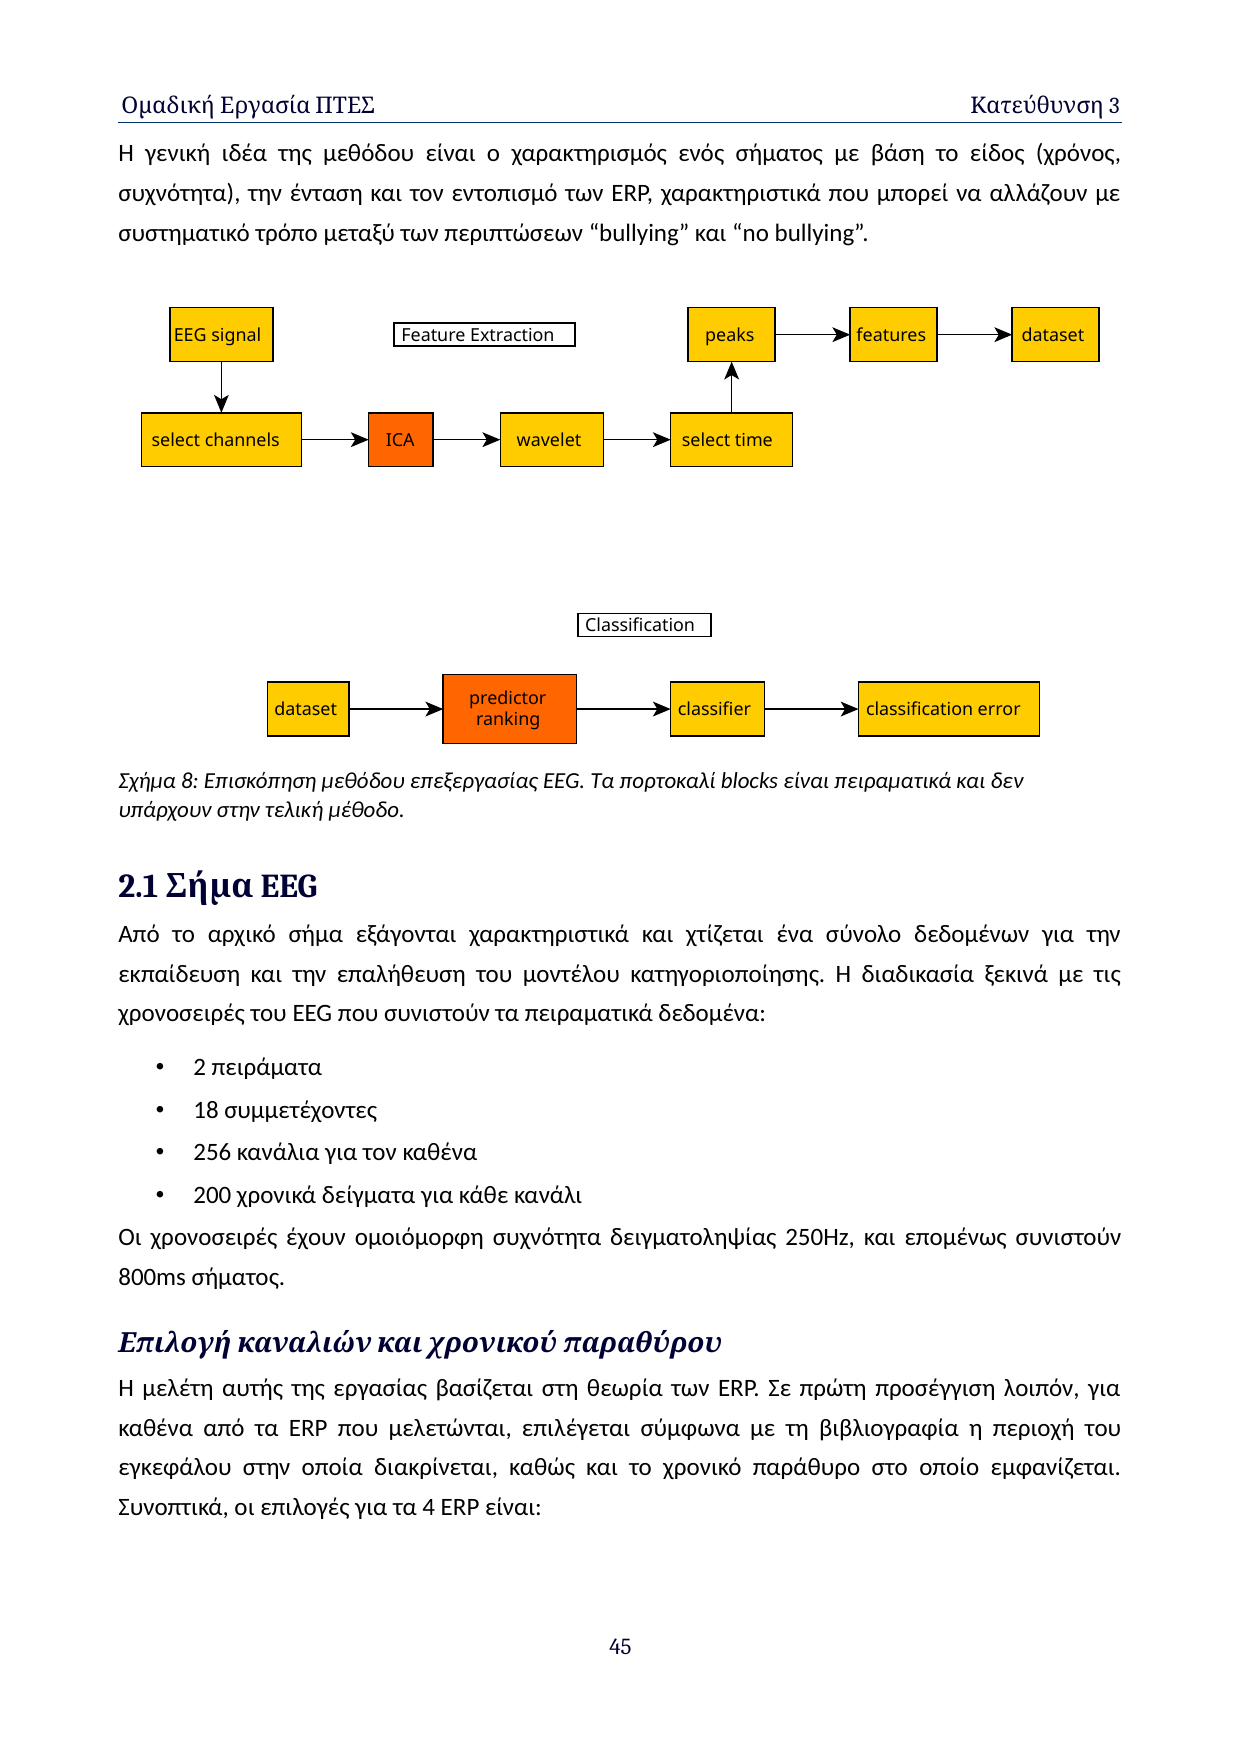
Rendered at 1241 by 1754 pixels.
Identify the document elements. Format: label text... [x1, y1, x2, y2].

list 2 πειράματα [156, 1052, 1122, 1082]
list 18 συμμετέχοντες [156, 1094, 1122, 1124]
list 256 κανάλια για τον καθένα [156, 1137, 1122, 1167]
list 200 χρονικά δείγματα για κάθε κανάλι [156, 1179, 1122, 1209]
subtitle Σήμα EEG [118, 867, 1122, 906]
text Από το αρχικό σήμα εξάγονται χαρακτηριστικά και χτίζεται ένα σύνολο δεδομένων για την εκπαίδευση και την επαλήθευση του μοντέλου κατηγοριοποίησης. Η διαδικασία ξεκινά με τις χρονοσειρές του EEG που συνιστούν τα πειραματικά δεδομένα: [118, 918, 1122, 1028]
text Σχήμα 8: Επισκόπηση μεθόδου επεξεργασίας EEG. Τα πορτοκαλί blocks είναι πειραματικά και δεν υπάρχουν στην τελική μέθοδο. [118, 283, 1122, 823]
text Η γενική ιδέα της μεθόδου είναι ο χαρακτηρισμός ενός σήματος με βάση το είδος (χρόνος, συχνότητα), την ένταση και τον εντοπισμό των ERP, χαρακτηριστικά που μπορεί να αλλάζουν με συστηματικό τρόπο μεταξύ των περιπτώσεων “bullying” και “no bullying”. [118, 137, 1122, 247]
text Η μελέτη αυτής της εργασίας βασίζεται στη θεωρία των ERP. Σε πρώτη προσέγγιση λοιπόν, για καθένα από τα ERP που μελετώνται, επιλέγεται σύμφωνα με τη βιβλιογραφία η περιοχή του εγκεφάλου στην οποία διακρίνεται, καθώς και το χρονικό παράθυρο στο οποίο εμφανίζεται. Συνοπτικά, οι επιλογές για τα 4 ERP είναι: [118, 1372, 1122, 1521]
subtitle Επιλογή καναλιών και χρονικού παραθύρου [118, 1328, 1122, 1360]
text Οι χρονοσειρές έχουν ομοιόμορφη συχνότητα δειγματοληψίας 250Hz, και επομένως συνιστούν 800ms σήματος. [118, 1222, 1122, 1292]
